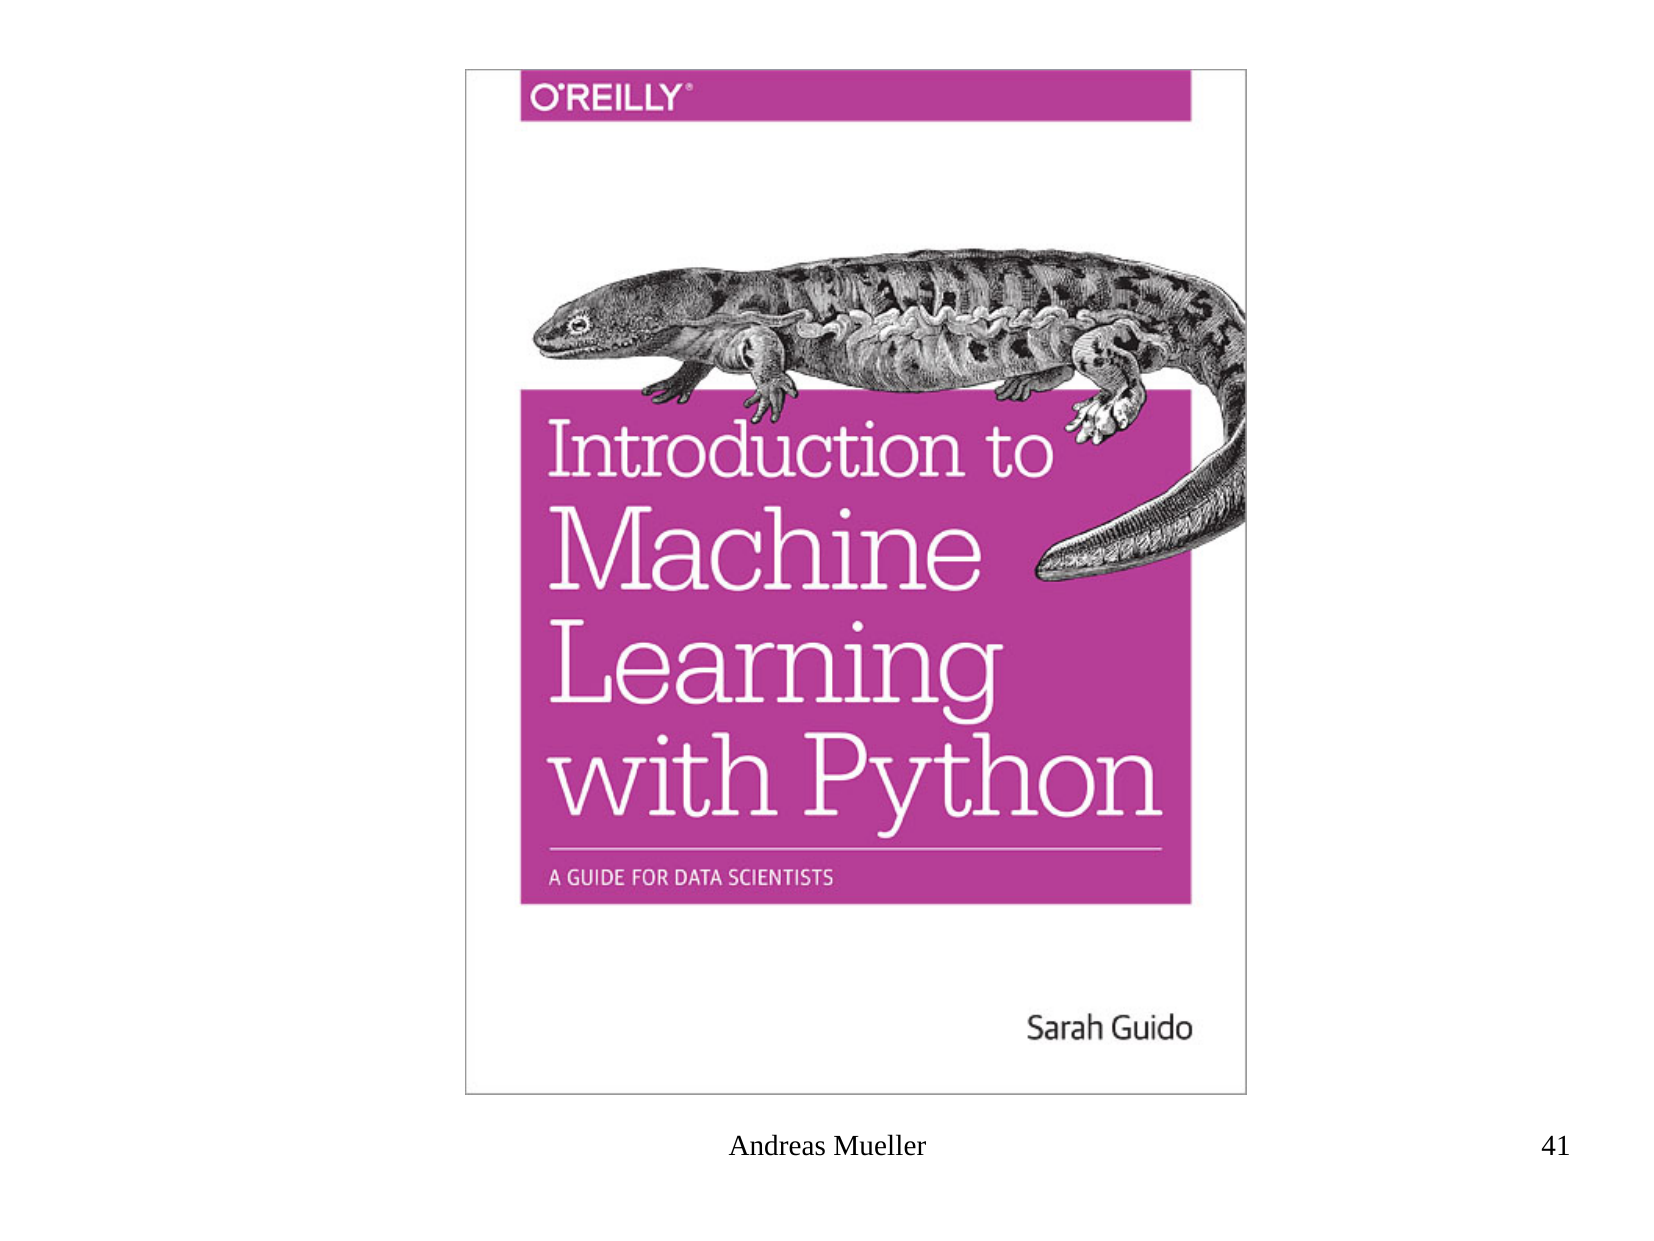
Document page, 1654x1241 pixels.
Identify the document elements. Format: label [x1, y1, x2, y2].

picture [465, 69, 1247, 1096]
